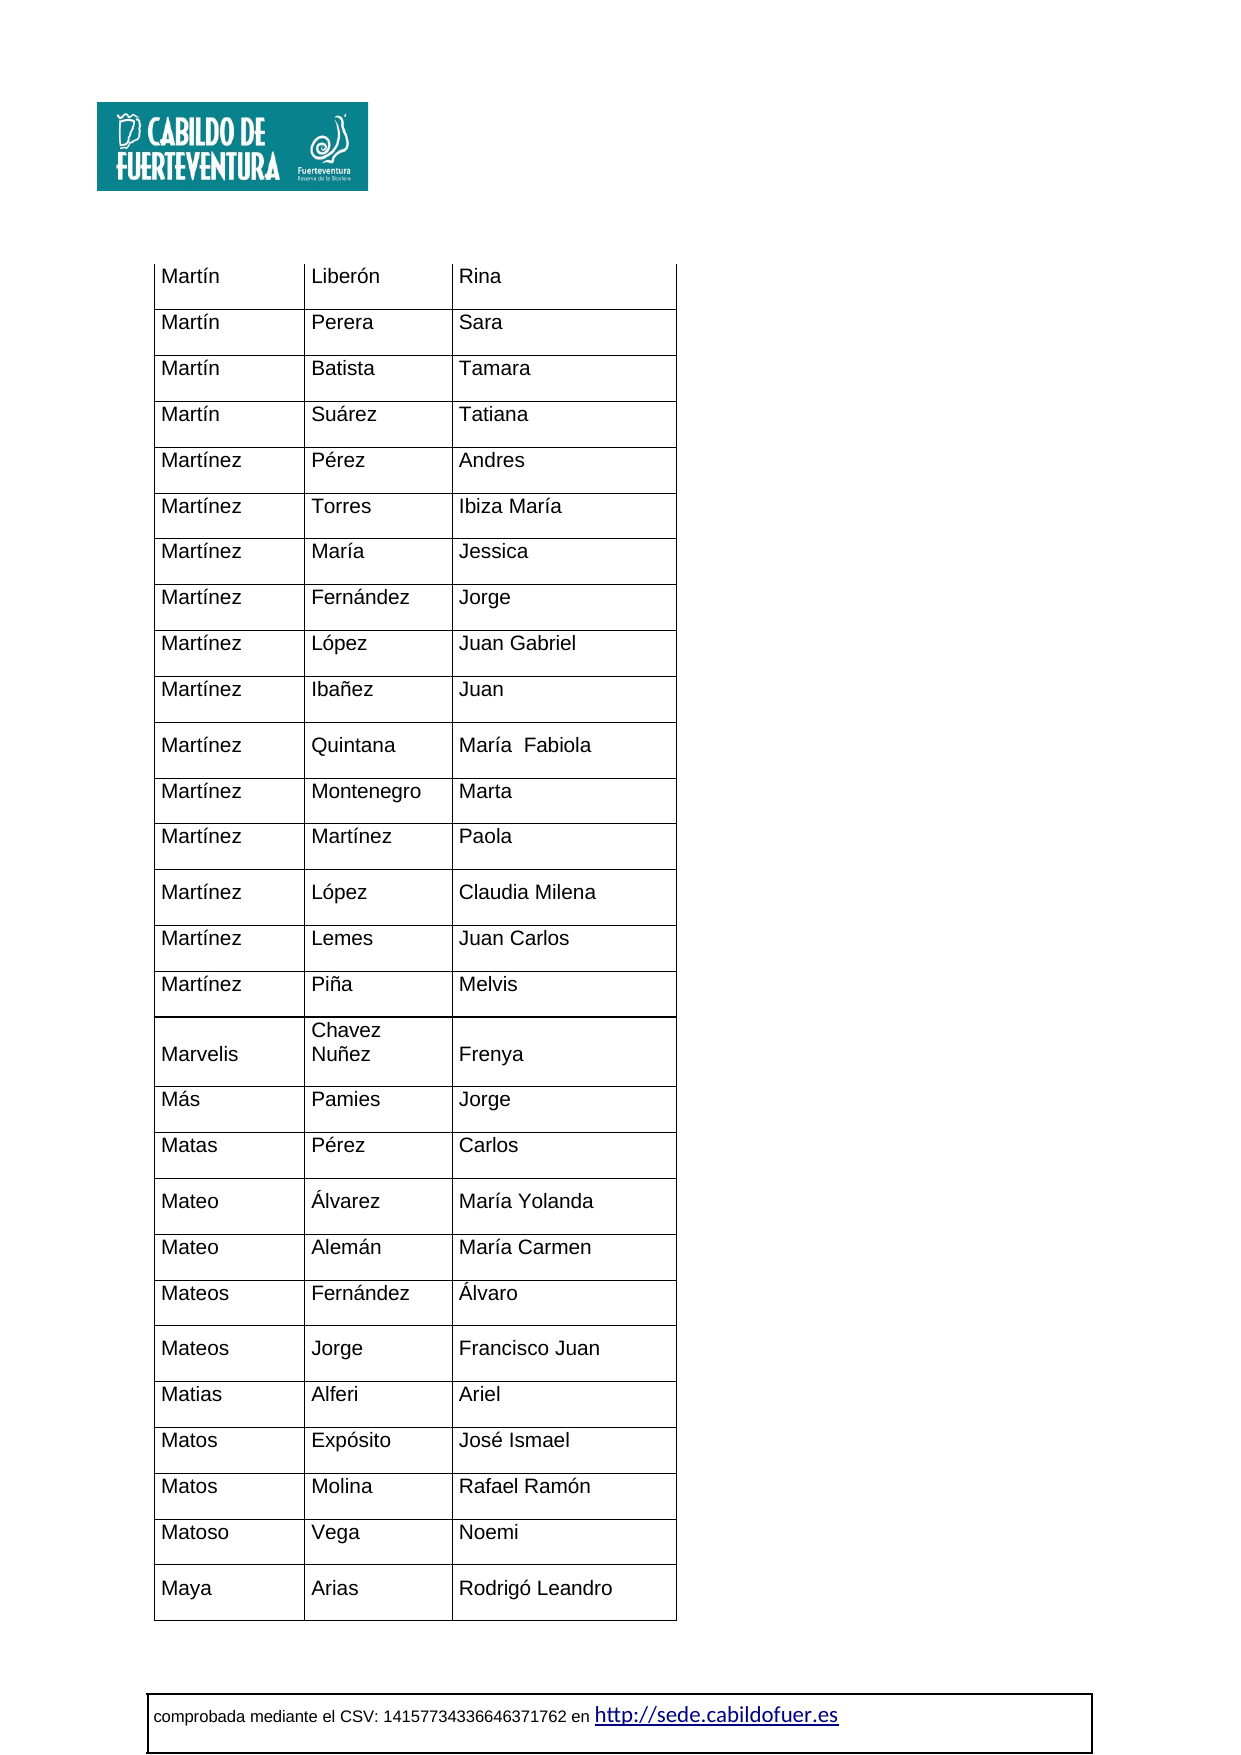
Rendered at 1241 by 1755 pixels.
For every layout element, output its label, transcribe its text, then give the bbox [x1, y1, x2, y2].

table_cell Marvelis [155, 1018, 304, 1086]
table_cell Perera [305, 310, 452, 355]
table_cell Ibiza María [453, 494, 676, 538]
table_cell Francisco Juan [453, 1326, 676, 1381]
table_cell Expósito [305, 1428, 452, 1473]
table_cell Ariel [453, 1382, 676, 1427]
table_cell Arias [305, 1565, 452, 1620]
table_cell Matos [155, 1428, 304, 1473]
table_cell Vega [305, 1520, 452, 1564]
table_cell Juan Carlos [453, 926, 676, 971]
table_cell Chavez Nuñez [305, 1018, 452, 1086]
table_cell López [305, 870, 452, 925]
table_cell Martínez [155, 870, 304, 925]
table_cell Frenya [453, 1018, 676, 1086]
table_cell López [305, 631, 452, 676]
table_cell Torres [305, 494, 452, 538]
table_cell Lemes [305, 926, 452, 971]
table_cell Álvarez [305, 1179, 452, 1234]
table_cell Claudia Milena [453, 870, 676, 925]
table_cell Pérez [305, 1133, 452, 1178]
table_cell Sara [453, 310, 676, 355]
table_cell Martínez [155, 723, 304, 777]
table_cell Matias [155, 1382, 304, 1427]
table_cell Martínez [155, 926, 304, 971]
table_cell Martínez [155, 585, 304, 630]
table_cell Mateos [155, 1281, 304, 1325]
table_cell Matos [155, 1474, 304, 1518]
table_cell Molina [305, 1474, 452, 1518]
table_cell Andres [453, 448, 676, 492]
table_cell María Yolanda [453, 1179, 676, 1234]
table_cell Juan Gabriel [453, 631, 676, 676]
table_cell Martínez [155, 448, 304, 492]
table_cell Mateo [155, 1179, 304, 1234]
table_cell Martínez [155, 972, 304, 1016]
table_cell Suárez [305, 402, 452, 447]
table_cell Tamara [453, 356, 676, 401]
table_cell Martínez [155, 779, 304, 823]
table_cell Ibañez [305, 677, 452, 722]
table_cell Paola [453, 824, 676, 869]
table_cell Montenegro [305, 779, 452, 823]
table_cell Martín [155, 356, 304, 401]
table_cell Piña [305, 972, 452, 1016]
table_header Liberón [305, 264, 452, 309]
table_cell Martínez [155, 677, 304, 722]
table_cell Batista [305, 356, 452, 401]
table_cell Mateos [155, 1326, 304, 1381]
table_cell Quintana [305, 723, 452, 777]
table_cell Martín [155, 310, 304, 355]
table_cell María Fabiola [453, 723, 676, 777]
table_cell Tatiana [453, 402, 676, 447]
table_cell Martín [155, 402, 304, 447]
table_cell Alferi [305, 1382, 452, 1427]
table_cell Pamies [305, 1087, 452, 1132]
table_cell María [305, 539, 452, 584]
table_header Martín [155, 264, 304, 309]
table_cell Martínez [305, 824, 452, 869]
table_cell Melvis [453, 972, 676, 1016]
table_cell Juan [453, 677, 676, 722]
table_cell María Carmen [453, 1235, 676, 1279]
table_cell Marta [453, 779, 676, 823]
table_cell Fernández [305, 585, 452, 630]
table_cell Pérez [305, 448, 452, 492]
table_cell Noemi [453, 1520, 676, 1564]
table_cell Más [155, 1087, 304, 1132]
table_cell Martínez [155, 631, 304, 676]
table_cell Jessica [453, 539, 676, 584]
table_cell Jorge [305, 1326, 452, 1381]
table_cell Fernández [305, 1281, 452, 1325]
table_cell Mateo [155, 1235, 304, 1279]
table_cell Álvaro [453, 1281, 676, 1325]
table_cell Carlos [453, 1133, 676, 1178]
table_cell Martínez [155, 824, 304, 869]
table_cell Rodrigó Leandro [453, 1565, 676, 1620]
table_cell José Ismael [453, 1428, 676, 1473]
table_cell Maya [155, 1565, 304, 1620]
table_cell Rafael Ramón [453, 1474, 676, 1518]
table_cell Jorge [453, 1087, 676, 1132]
table_cell Matoso [155, 1520, 304, 1564]
table_cell Matas [155, 1133, 304, 1178]
table_header Rina [453, 264, 676, 309]
table_cell Martínez [155, 539, 304, 584]
table_cell Jorge [453, 585, 676, 630]
table_cell Martínez [155, 494, 304, 538]
table_cell Alemán [305, 1235, 452, 1279]
